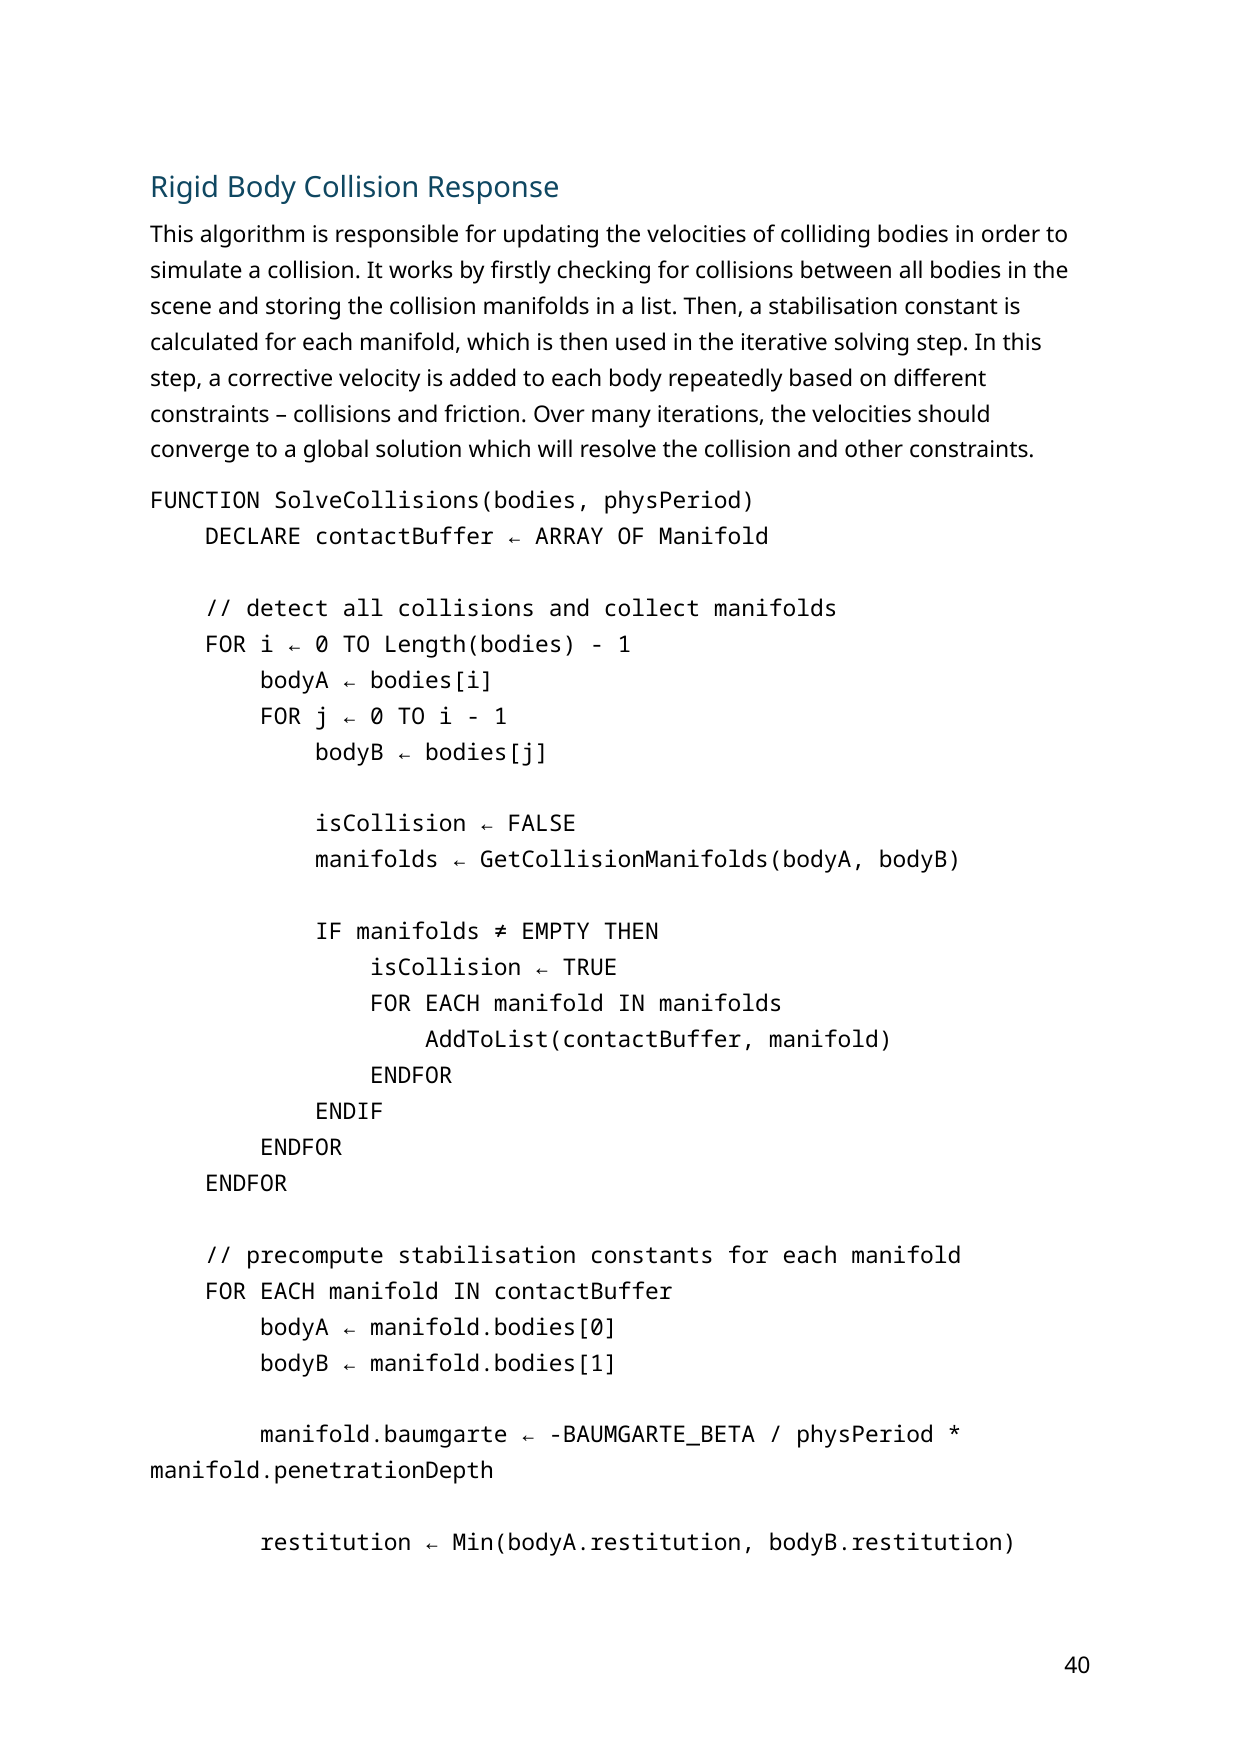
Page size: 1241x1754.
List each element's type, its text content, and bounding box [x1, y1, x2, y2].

text manifolds ← GetCollisionManifolds(bodyA, bodyB) [150, 843, 1090, 874]
subtitle Rigid Body Collision Response [150, 167, 1090, 206]
text ENDFOR [150, 1131, 1090, 1162]
text // detect all collisions and collect manifolds [150, 592, 1090, 623]
text FOR EACH manifold IN manifolds [150, 987, 1090, 1018]
text This algorithm is responsible for updating the velocities of colliding bodies in order to simulate a collision. It works by firstly checking for collisions between all bodies in the scene and storing the collision manifolds in a list. Then, a stabilisation constant is calculated for each manifold, which is then used in the iterative solving step. In this step, a corrective velocity is added to each body repeatedly based on different constraints – collisions and friction. Over many iterations, the velocities should converge to a global solution which will resolve the collision and other constraints. [150, 218, 1090, 465]
text bodyA ← bodies[i] [150, 664, 1090, 695]
text bodyB ← bodies[j] [150, 736, 1090, 767]
text AddToList(contactBuffer, manifold) [150, 1023, 1090, 1054]
text bodyA ← manifold.bodies[0] [150, 1311, 1090, 1342]
text IF manifolds ≠ EMPTY THEN [150, 915, 1090, 946]
text ENDIF [150, 1095, 1090, 1126]
text // precompute stabilisation constants for each manifold [150, 1239, 1090, 1270]
text bodyB ← manifold.bodies[1] [150, 1346, 1090, 1378]
text isCollision ← TRUE [150, 951, 1090, 982]
text FUNCTION SolveCollisions(bodies, physPeriod) [150, 484, 1090, 515]
text FOR EACH manifold IN contactBuffer [150, 1274, 1090, 1306]
text FOR i ← 0 TO Length(bodies) - 1 [150, 628, 1090, 659]
text restitution ← Min(bodyA.restitution, bodyB.restitution) [150, 1526, 1090, 1557]
text ENDFOR [150, 1059, 1090, 1090]
text isCollision ← FALSE [150, 807, 1090, 839]
text FOR j ← 0 TO i - 1 [150, 699, 1090, 731]
text DECLARE contactBuffer ← ARRAY OF Manifold [150, 520, 1090, 551]
text ENDFOR [150, 1167, 1090, 1198]
text manifold.baumgarte ← -BAUMGARTE_BETA / physPeriod * manifold.penetrationDepth [150, 1418, 1090, 1486]
